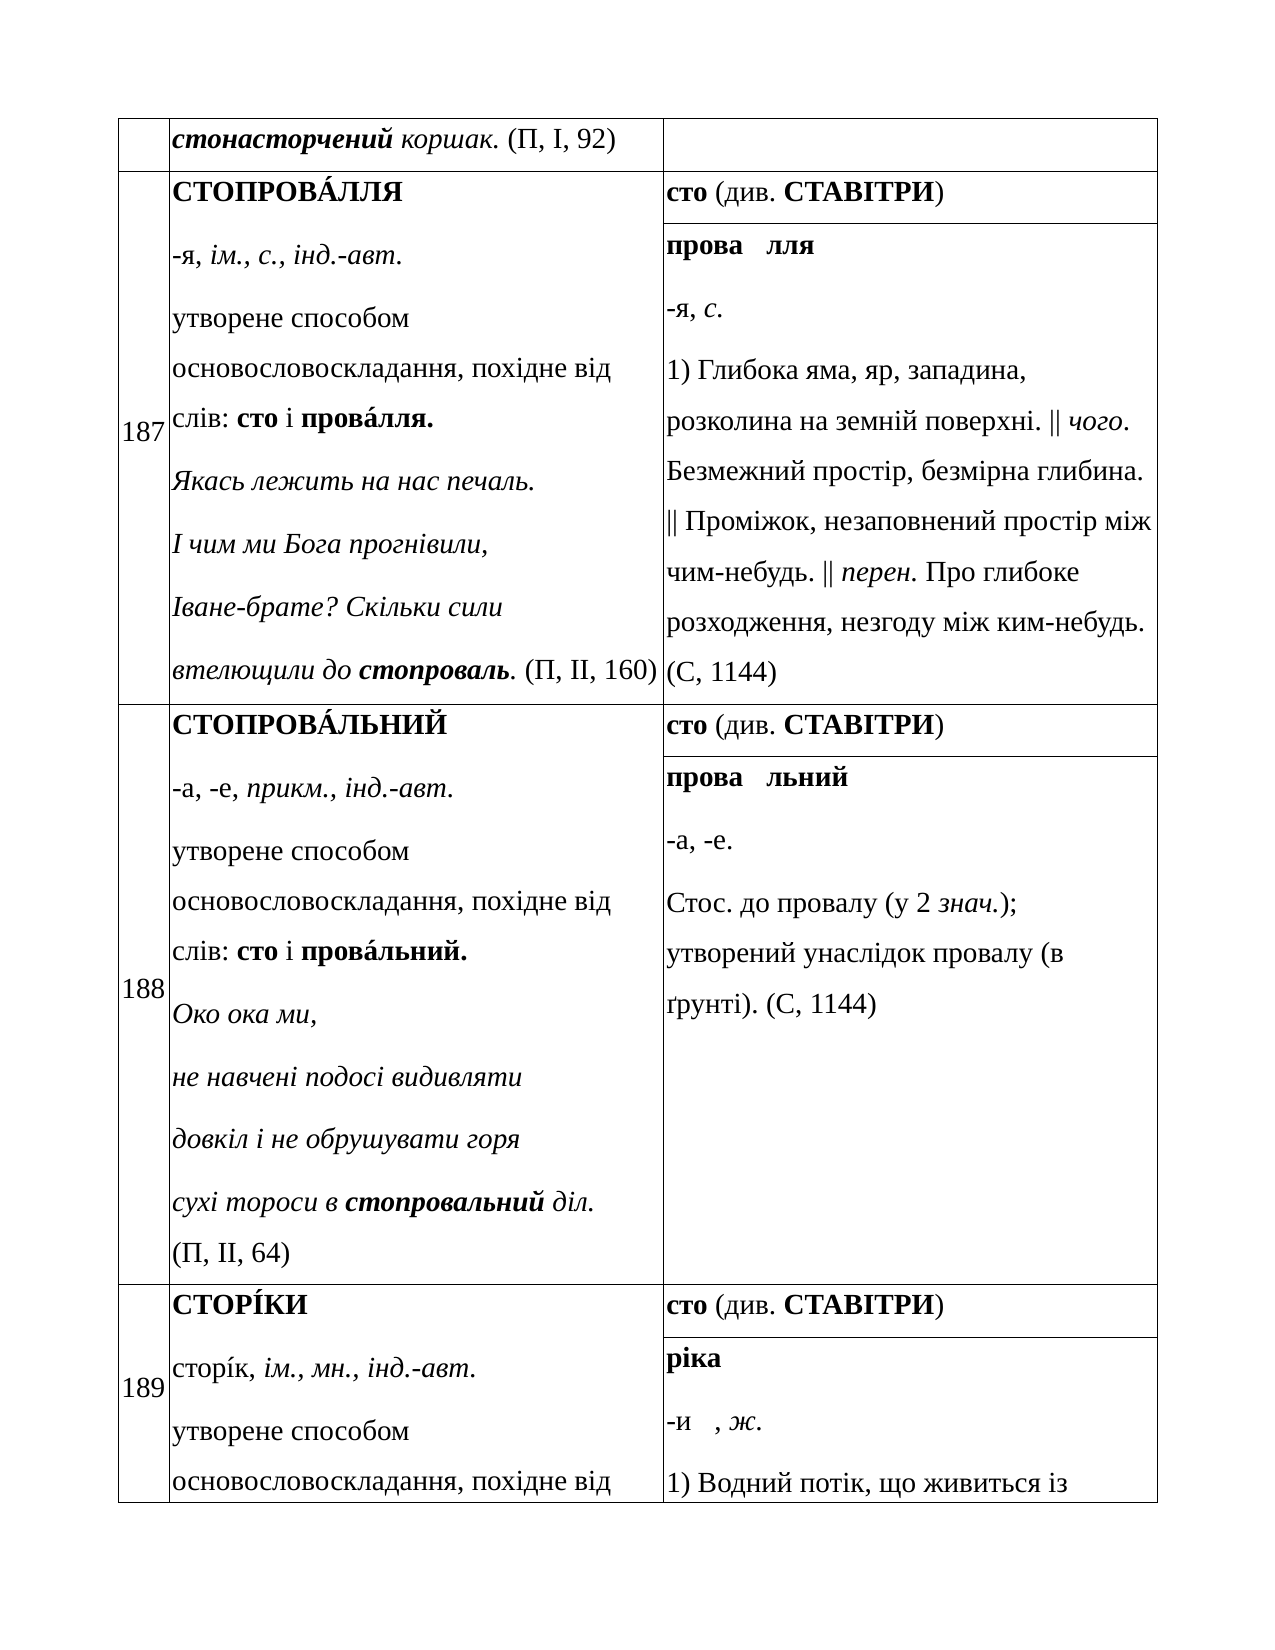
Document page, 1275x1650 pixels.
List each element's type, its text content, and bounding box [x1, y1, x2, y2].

table_cell сто (див. СТАВІТРИ) [664, 705, 1157, 756]
table_cell 189 [119, 1285, 169, 1502]
table_cell 187 [119, 172, 169, 703]
table_cell [664, 119, 1157, 171]
table_cell сто (див. СТАВІТРИ) [664, 172, 1157, 223]
table_cell сто (див. СТАВІТРИ) [664, 1285, 1157, 1336]
table_cell СТОРÍКИ сторíк, ім., мн., інд.-авт. утворене способом основословоскладання, похідне від [170, 1285, 663, 1502]
table_cell СТОПРОВÁЛЛЯ -я, ім., с., інд.-авт. утворене способом основословоскладання, похідне від слів: сто і провáлля. Якась лежить на нас печаль. І чим ми Бога прогнівили, Іване-брате? Скільки сили втелющили до стопроваль. (П, ІІ, 160) [170, 172, 663, 703]
table_cell СТОПРОВÁЛЬНИЙ -а, -е, прикм., інд.-авт. утворене способом основословоскладання, похідне від слів: сто і провáльний. Око ока ми, не навчені подосі видивляти довкіл і не обрушувати горя сухі тороси в стопровальний діл. (П, ІІ, 64) [170, 705, 663, 1284]
table_cell ріка -и, ж. 1) Водний потік, що живиться із [664, 1338, 1157, 1502]
table_cell провальний -а, -е. Стос. до провалу (у 2 знач.); утворений унаслідок провалу (в ґрунті). (С, 1144) [664, 757, 1157, 1284]
table_cell провалля -я, с. 1) Глибока яма, яр, западина, розколина на земній поверхні. || чого. Безмежний простір, безмірна глибина. || Проміжок, незаповнений простір між чим-небудь. || перен. Про глибоке розходження, незгоду між ким-небудь. (С, 1144) [664, 224, 1157, 703]
table_cell [119, 119, 169, 171]
table_cell стонасторчений коршак. (П, І, 92) [170, 119, 663, 171]
table_cell 188 [119, 705, 169, 1284]
